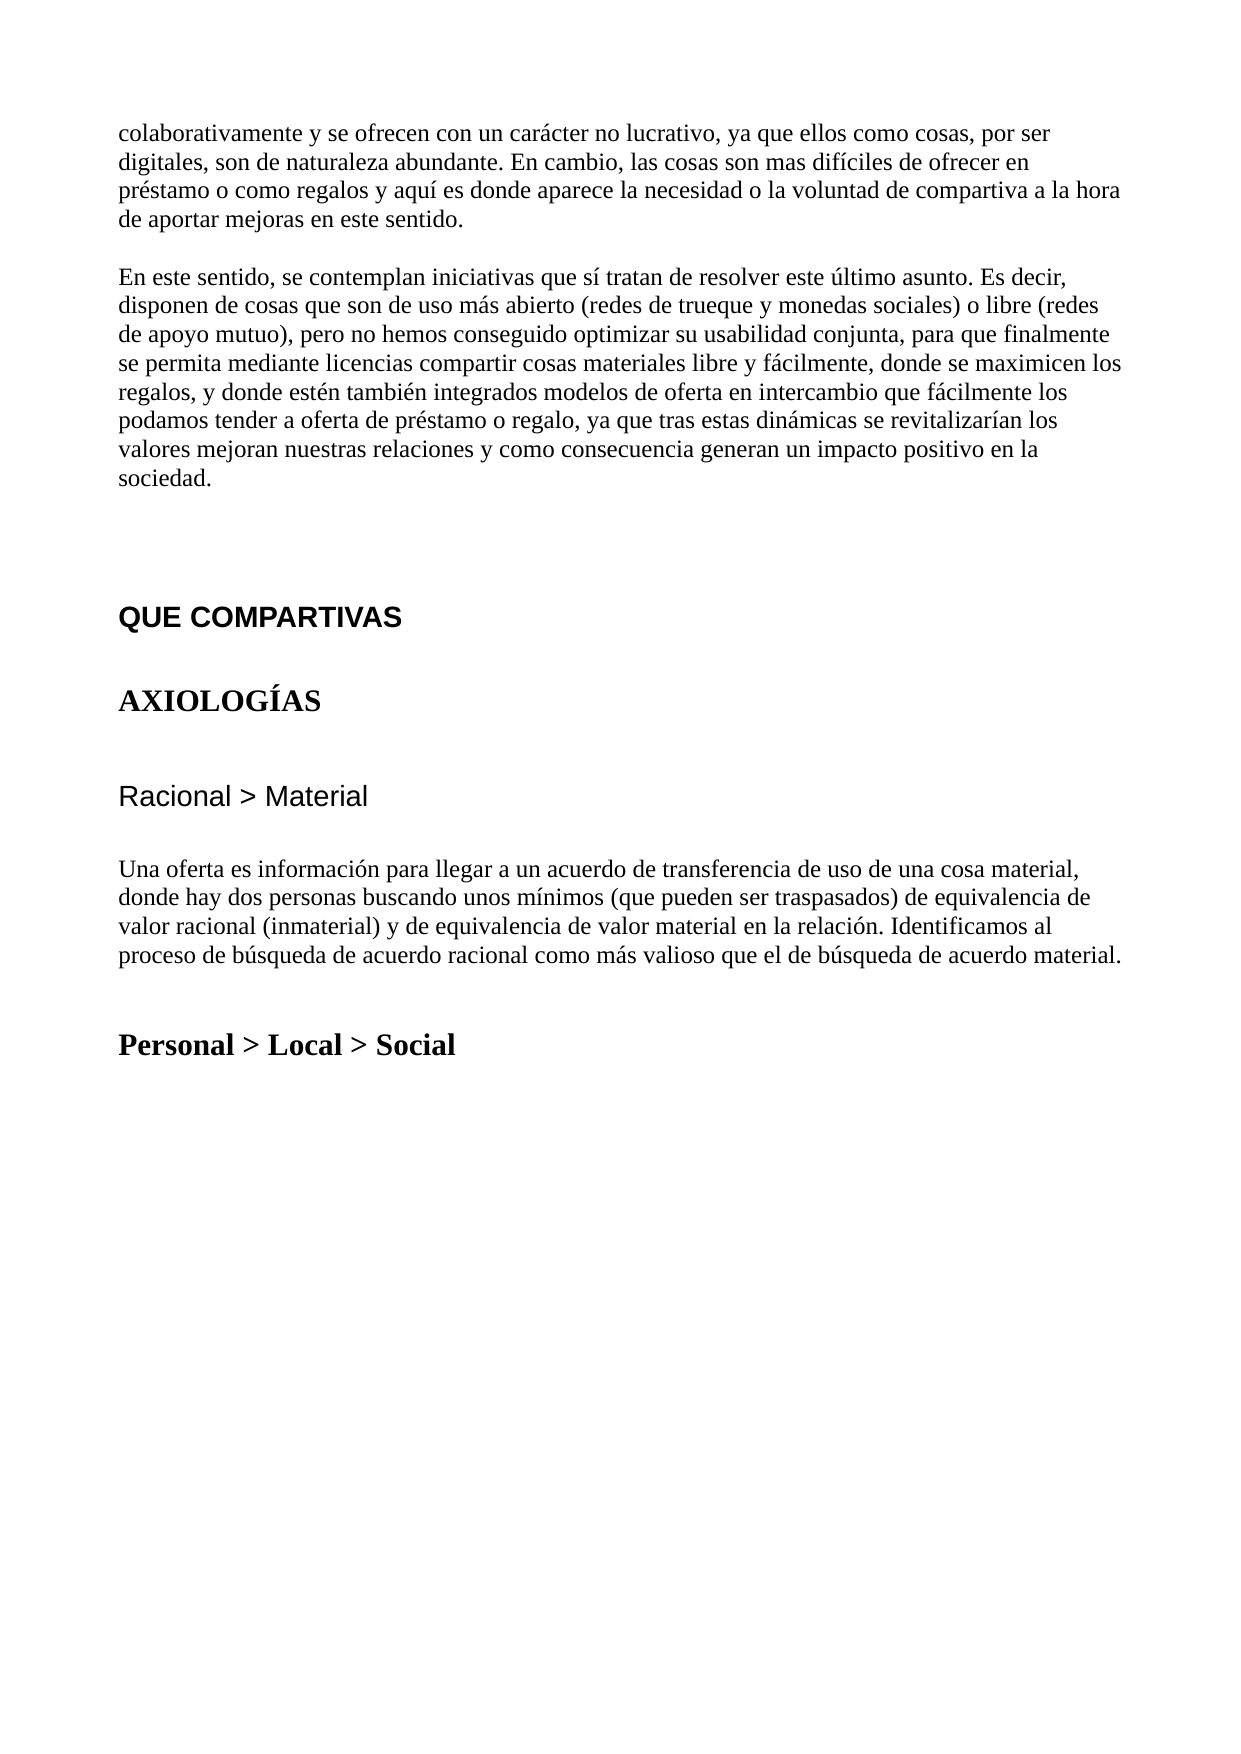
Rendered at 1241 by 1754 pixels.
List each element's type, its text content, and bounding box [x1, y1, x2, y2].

text AXIOLOGÍAS [118, 682, 1122, 718]
text colaborativamente y se ofrecen con un carácter no lucrativo, ya que ellos como cosas, por ser digitales, son de naturaleza abundante. En cambio, las cosas son mas difíciles de ofrecer en préstamo o como regalos y aquí es donde aparece la necesidad o la voluntad de compartiva a la hora de aportar mejoras en este sentido. [118, 118, 1122, 233]
text En este sentido, se contemplan iniciativas que sí tratan de resolver este último asunto. Es decir, [118, 262, 1122, 291]
text disponen de cosas que son de uso más abierto (redes de trueque y monedas sociales) o libre (redes [118, 291, 1122, 319]
text Una oferta es información para llegar a un acuerdo de transferencia de uso de una cosa material, donde hay dos personas buscando unos mínimos (que pueden ser traspasados) de equivalencia de valor racional (inmaterial) y de equivalencia de valor material en la relación. Identificamos al proceso de búsqueda de acuerdo racional como más valioso que el de búsqueda de acuerdo material. [118, 854, 1122, 969]
text de apoyo mutuo), pero no hemos conseguido optimizar su usabilidad conjunta, para que finalmente se permita mediante licencias compartir cosas materiales libre y fácilmente, donde se maximicen los regalos, y donde estén también integrados modelos de oferta en intercambio que fácilmente los podamos tender a oferta de préstamo o regalo, ya que tras estas dinámicas se revitalizarían los valores mejoran nuestras relaciones y como consecuencia generan un impacto positivo en la sociedad. [118, 319, 1122, 492]
text Personal > Local > Social [118, 1026, 1122, 1062]
subtitle QUE COMPARTIVAS [118, 600, 1122, 634]
subtitle Racional > Material [118, 779, 1122, 812]
